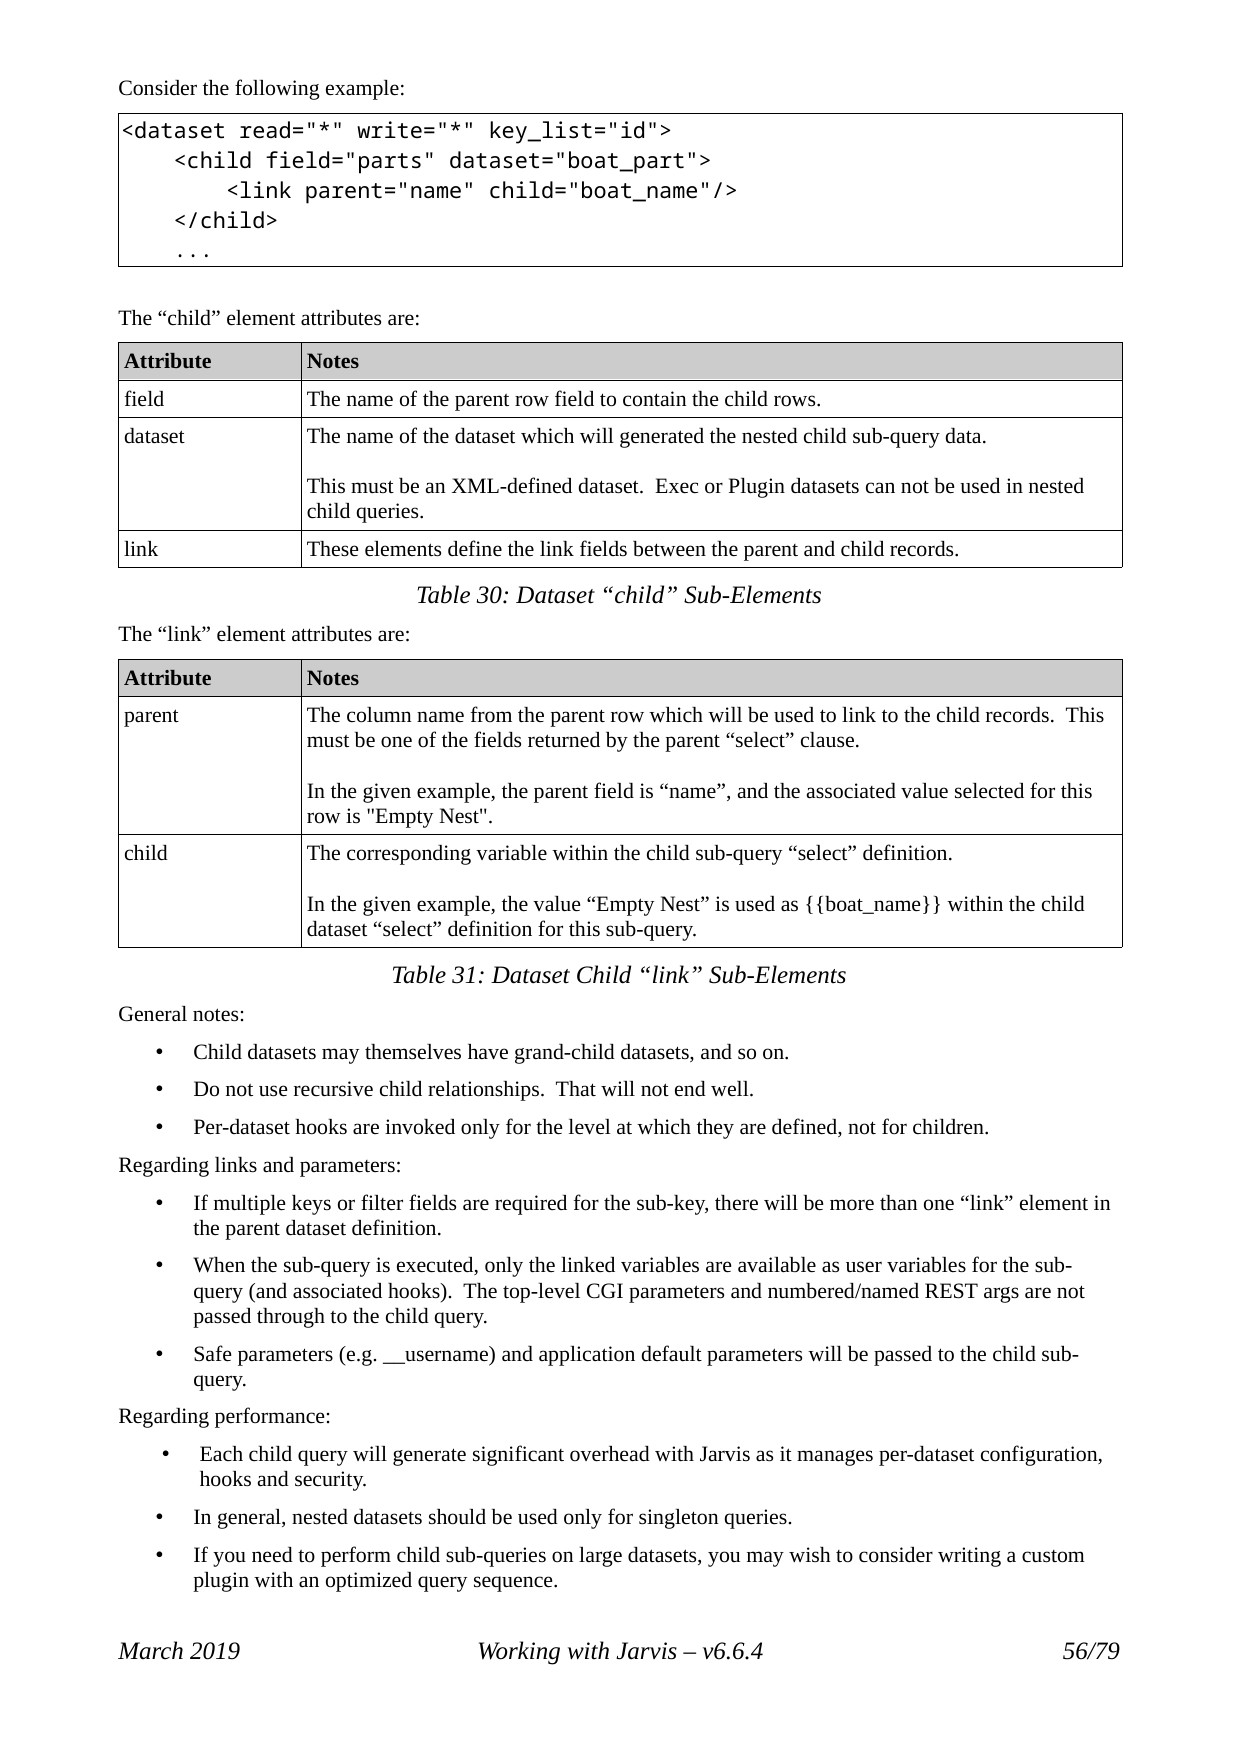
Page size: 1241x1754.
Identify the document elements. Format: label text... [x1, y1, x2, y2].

text Consider the following example: [118, 75, 1122, 100]
text The “link” element attributes are: [118, 621, 1122, 646]
text <child field="parts" dataset="boat_part"> [119, 142, 1122, 172]
table_cell The column name from the parent row which will be used to link to the child records. This must be one of the fields returned by the parent “select” clause. In the given example, the parent field is “name”, and the associated value selected for this row is "Empty Nest". [302, 697, 1122, 834]
list If you need to perform child sub-queries on large datasets, you may wish to consider writing a custom plugin with an optimized query sequence. [156, 1542, 1122, 1592]
text Regarding performance: [118, 1403, 1122, 1429]
text <link parent="name" child="boat_name"/> [119, 172, 1122, 202]
table_cell These elements define the link fields between the parent and child records. [302, 531, 1122, 567]
list If multiple keys or filter fields are required for the sub-key, there will be more than one “link” element in the parent dataset definition. [156, 1189, 1122, 1240]
table_cell parent [119, 697, 301, 834]
list Per-dataset hooks are invoked only for the level at which they are defined, not for children. [156, 1114, 1122, 1139]
text Table 31: Dataset Child “link” Sub-Elements [118, 960, 1122, 988]
list Child datasets may themselves have grand-child datasets, and so on. [156, 1039, 1122, 1064]
table_cell link [119, 531, 301, 567]
list In general, nested datasets should be used only for singleton queries. [156, 1504, 1122, 1529]
list Safe parameters (e.g. __username) and application default parameters will be passed to the child sub-query. [156, 1341, 1122, 1391]
list Each child query will generate significant overhead with Jarvis as it manages per-dataset configuration, hooks and security. [162, 1441, 1122, 1492]
table_header Attribute [119, 660, 301, 696]
text <dataset read="*" write="*" key_list="id"> [119, 114, 1122, 142]
text Table 30: Dataset “child” Sub-Elements [118, 580, 1122, 608]
text </child> [119, 202, 1122, 232]
list Do not use recursive child relationships. That will not end well. [156, 1076, 1122, 1102]
table_cell The name of the dataset which will generated the nested child sub-query data. This must be an XML-defined dataset. Exec or Plugin datasets can not be used in nested child queries. [302, 418, 1122, 529]
text The “child” element attributes are: [118, 304, 1122, 330]
table_header Notes [302, 660, 1122, 696]
table_header Attribute [119, 343, 301, 379]
table_cell The corresponding variable within the child sub-query “select” definition. In the given example, the value “Empty Nest” is used as {{boat_name}} within the child dataset “select” definition for this sub-query. [302, 835, 1122, 947]
list When the sub-query is executed, only the linked variables are available as user variables for the sub-query (and associated hooks). The top-level CGI parameters and numbered/named REST args are not passed through to the child query. [156, 1252, 1122, 1328]
text General notes: [118, 1001, 1122, 1026]
table_cell field [119, 381, 301, 417]
table_cell child [119, 835, 301, 947]
text Regarding links and parameters: [118, 1152, 1122, 1177]
text ... [119, 232, 1122, 266]
table_cell The name of the parent row field to contain the child rows. [302, 381, 1122, 417]
table_cell dataset [119, 418, 301, 529]
table_header Notes [302, 343, 1122, 379]
